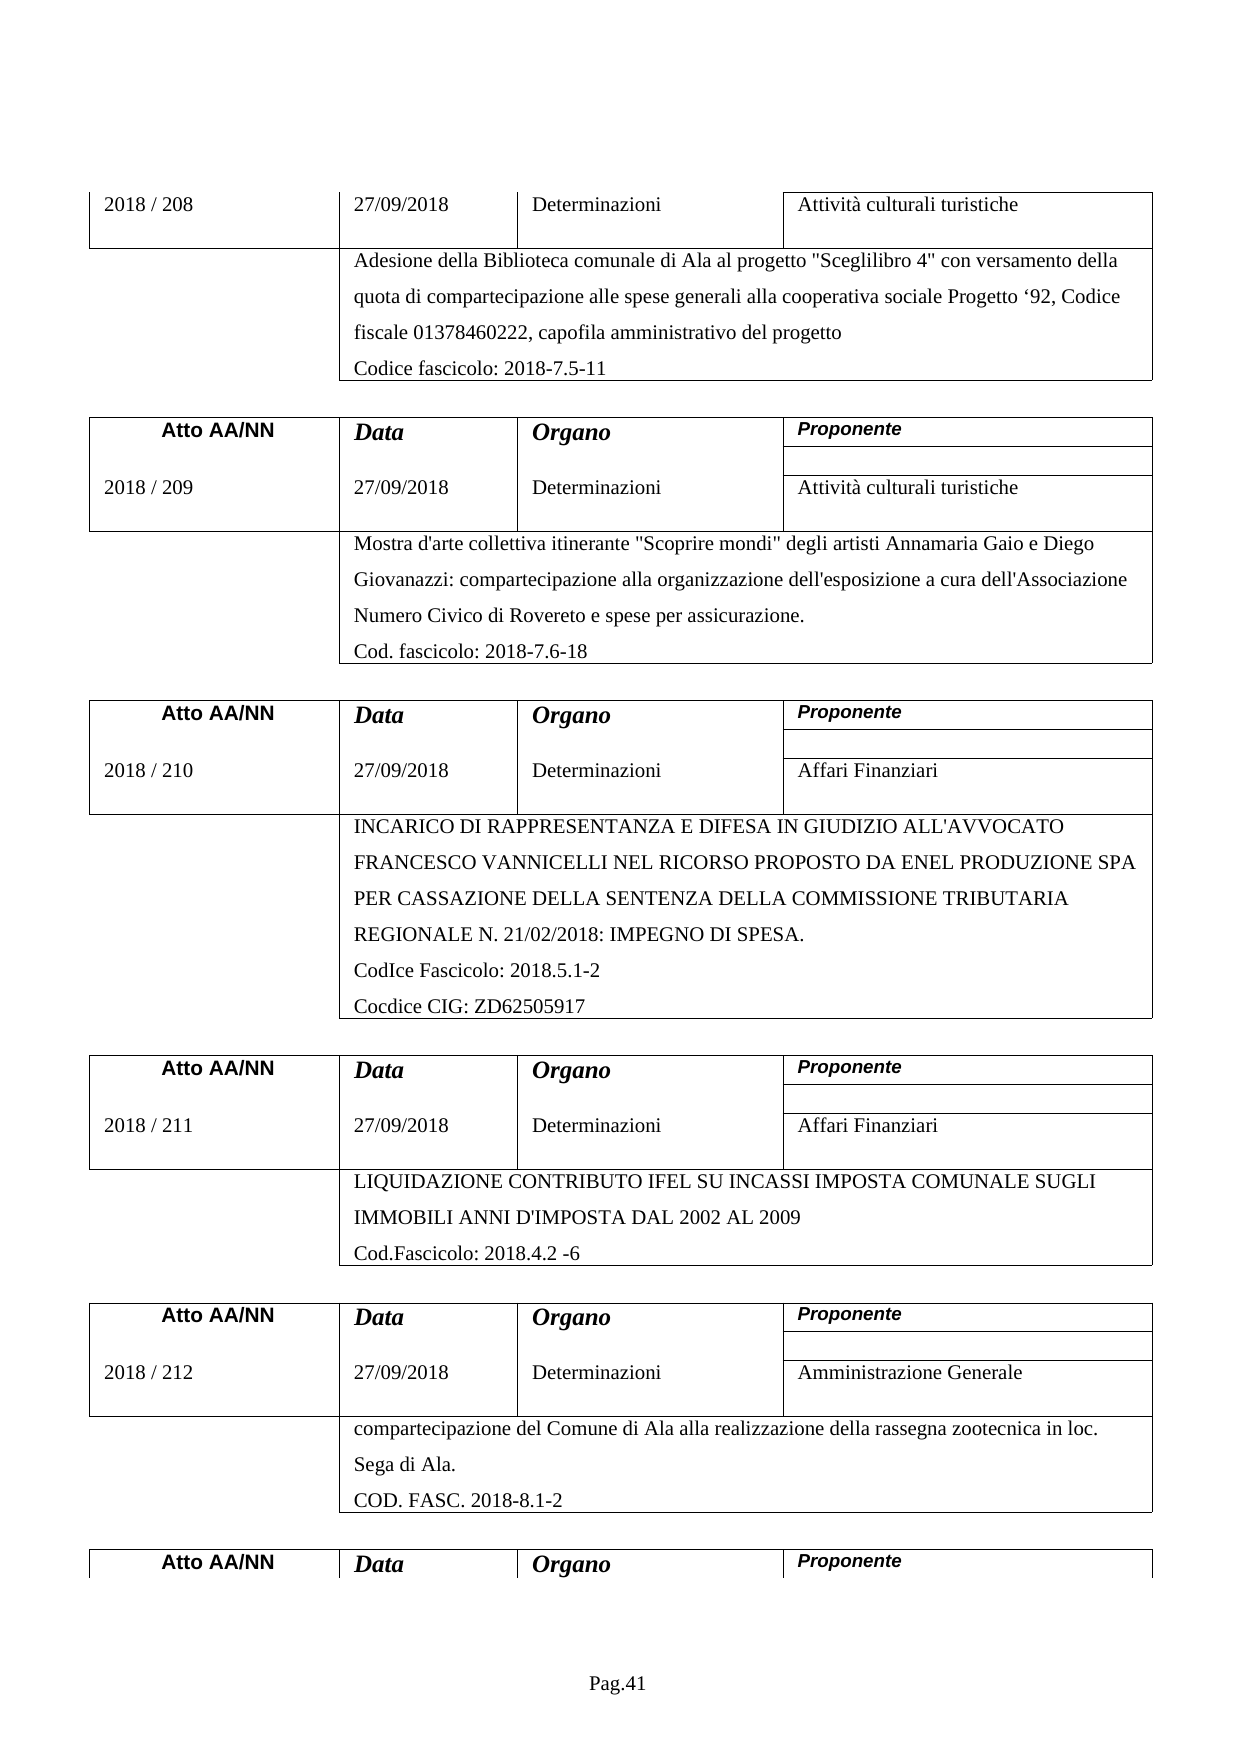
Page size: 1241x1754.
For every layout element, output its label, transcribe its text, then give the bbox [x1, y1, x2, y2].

table_header Atto AA/NN [90, 418, 339, 446]
table_cell 27/09/2018 [340, 475, 517, 531]
table_cell [784, 1085, 1152, 1113]
table_cell 2018 / 210 [90, 758, 339, 813]
table_cell Affari Finanziari [784, 759, 1152, 813]
table_header Organo [518, 701, 783, 729]
table_header Atto AA/NN [90, 701, 339, 729]
table_cell [89, 1265, 339, 1302]
table_header Data [340, 1550, 517, 1578]
table_header Organo [518, 1550, 783, 1578]
table_cell [89, 1170, 339, 1265]
table_cell [89, 1417, 339, 1512]
table_cell [90, 1084, 339, 1113]
table_cell Determinazioni [518, 758, 783, 813]
table_cell [518, 729, 783, 758]
table_cell [340, 729, 517, 758]
table_cell Determinazioni [518, 192, 783, 247]
table_header Data [340, 1056, 517, 1084]
table_header Atto AA/NN [90, 1304, 339, 1331]
table_cell [89, 1018, 339, 1055]
table_cell Attività culturali turistiche [784, 193, 1152, 247]
table_cell [89, 380, 339, 417]
table_cell 2018 / 209 [90, 475, 339, 531]
table_cell [89, 532, 339, 663]
table_header Proponente [784, 1304, 1152, 1331]
table_cell [339, 1513, 1152, 1549]
table_header Proponente [784, 418, 1152, 446]
table_cell [784, 1332, 1152, 1360]
table_cell [518, 1331, 783, 1360]
table_cell Amministrazione Generale [784, 1361, 1152, 1416]
table_cell [89, 663, 339, 700]
table_cell [90, 729, 339, 758]
table_cell compartecipazione del Comune di Ala alla realizzazione della rassegna zootecnica in loc. Sega di Ala. COD. FASC. 2018-8.1-2 [340, 1417, 1152, 1512]
table_cell Affari Finanziari [784, 1114, 1152, 1169]
table_cell 2018 / 211 [90, 1113, 339, 1169]
table_cell 2018 / 212 [90, 1360, 339, 1416]
table_cell [90, 446, 339, 475]
table_cell [89, 249, 339, 380]
table_header Data [340, 1304, 517, 1331]
table_cell Mostra d'arte collettiva itinerante "Scoprire mondi" degli artisti Annamaria Gaio e Diego Giovanazzi: compartecipazione alla organizzazione dell'esposizione a cura dell'Associazione Numero Civico di Rovereto e spese per assicurazione. Cod. fascicolo: 2018-7.6-18 [340, 532, 1152, 663]
table_cell [340, 1084, 517, 1113]
table_cell [784, 730, 1152, 758]
table_header Organo [518, 1056, 783, 1084]
table_header Atto AA/NN [90, 1056, 339, 1084]
table_cell Determinazioni [518, 1113, 783, 1169]
table_header Proponente [784, 1056, 1152, 1084]
table_cell [339, 664, 1152, 700]
table_cell [339, 1019, 1152, 1055]
table_cell Attività culturali turistiche [784, 476, 1152, 531]
table_cell 27/09/2018 [340, 1113, 517, 1169]
table_cell [340, 1331, 517, 1360]
table_header Organo [518, 418, 783, 446]
table_cell 27/09/2018 [340, 1360, 517, 1416]
table_cell LIQUIDAZIONE CONTRIBUTO IFEL SU INCASSI IMPOSTA COMUNALE SUGLI IMMOBILI ANNI D'IMPOSTA DAL 2002 AL 2009 Cod.Fascicolo: 2018.4.2 -6 [340, 1170, 1152, 1265]
table_header Atto AA/NN [90, 1550, 339, 1578]
table_cell 2018 / 208 [90, 192, 339, 247]
table_header Proponente [784, 701, 1152, 729]
table_cell Adesione della Biblioteca comunale di Ala al progetto "Sceglilibro 4" con versamento della quota di compartecipazione alle spese generali alla cooperativa sociale Progetto ‘92, Codice fiscale 01378460222, capofila amministrativo del progetto Codice fascicolo: 2018-7.5-11 [340, 249, 1152, 380]
table_cell [89, 1512, 339, 1549]
table_header Proponente [784, 1550, 1152, 1578]
table_cell [90, 1331, 339, 1360]
table_cell 27/09/2018 [340, 758, 517, 813]
table_cell Determinazioni [518, 475, 783, 531]
table_cell [339, 1266, 1152, 1302]
table_cell [518, 446, 783, 475]
table_cell Determinazioni [518, 1360, 783, 1416]
table_cell [89, 815, 339, 1018]
table_cell 27/09/2018 [340, 192, 517, 247]
table_header Data [340, 418, 517, 446]
table_header Organo [518, 1304, 783, 1331]
table_cell [784, 447, 1152, 475]
table_cell [518, 1084, 783, 1113]
table_cell [340, 446, 517, 475]
table_cell INCARICO DI RAPPRESENTANZA E DIFESA IN GIUDIZIO ALL'AVVOCATO FRANCESCO VANNICELLI NEL RICORSO PROPOSTO DA ENEL PRODUZIONE SPA PER CASSAZIONE DELLA SENTENZA DELLA COMMISSIONE TRIBUTARIA REGIONALE N. 21/02/2018: IMPEGNO DI SPESA. CodIce Fascicolo: 2018.5.1-2 Cocdice CIG: ZD62505917 [340, 815, 1152, 1018]
table_header Data [340, 701, 517, 729]
table_cell [339, 381, 1152, 417]
